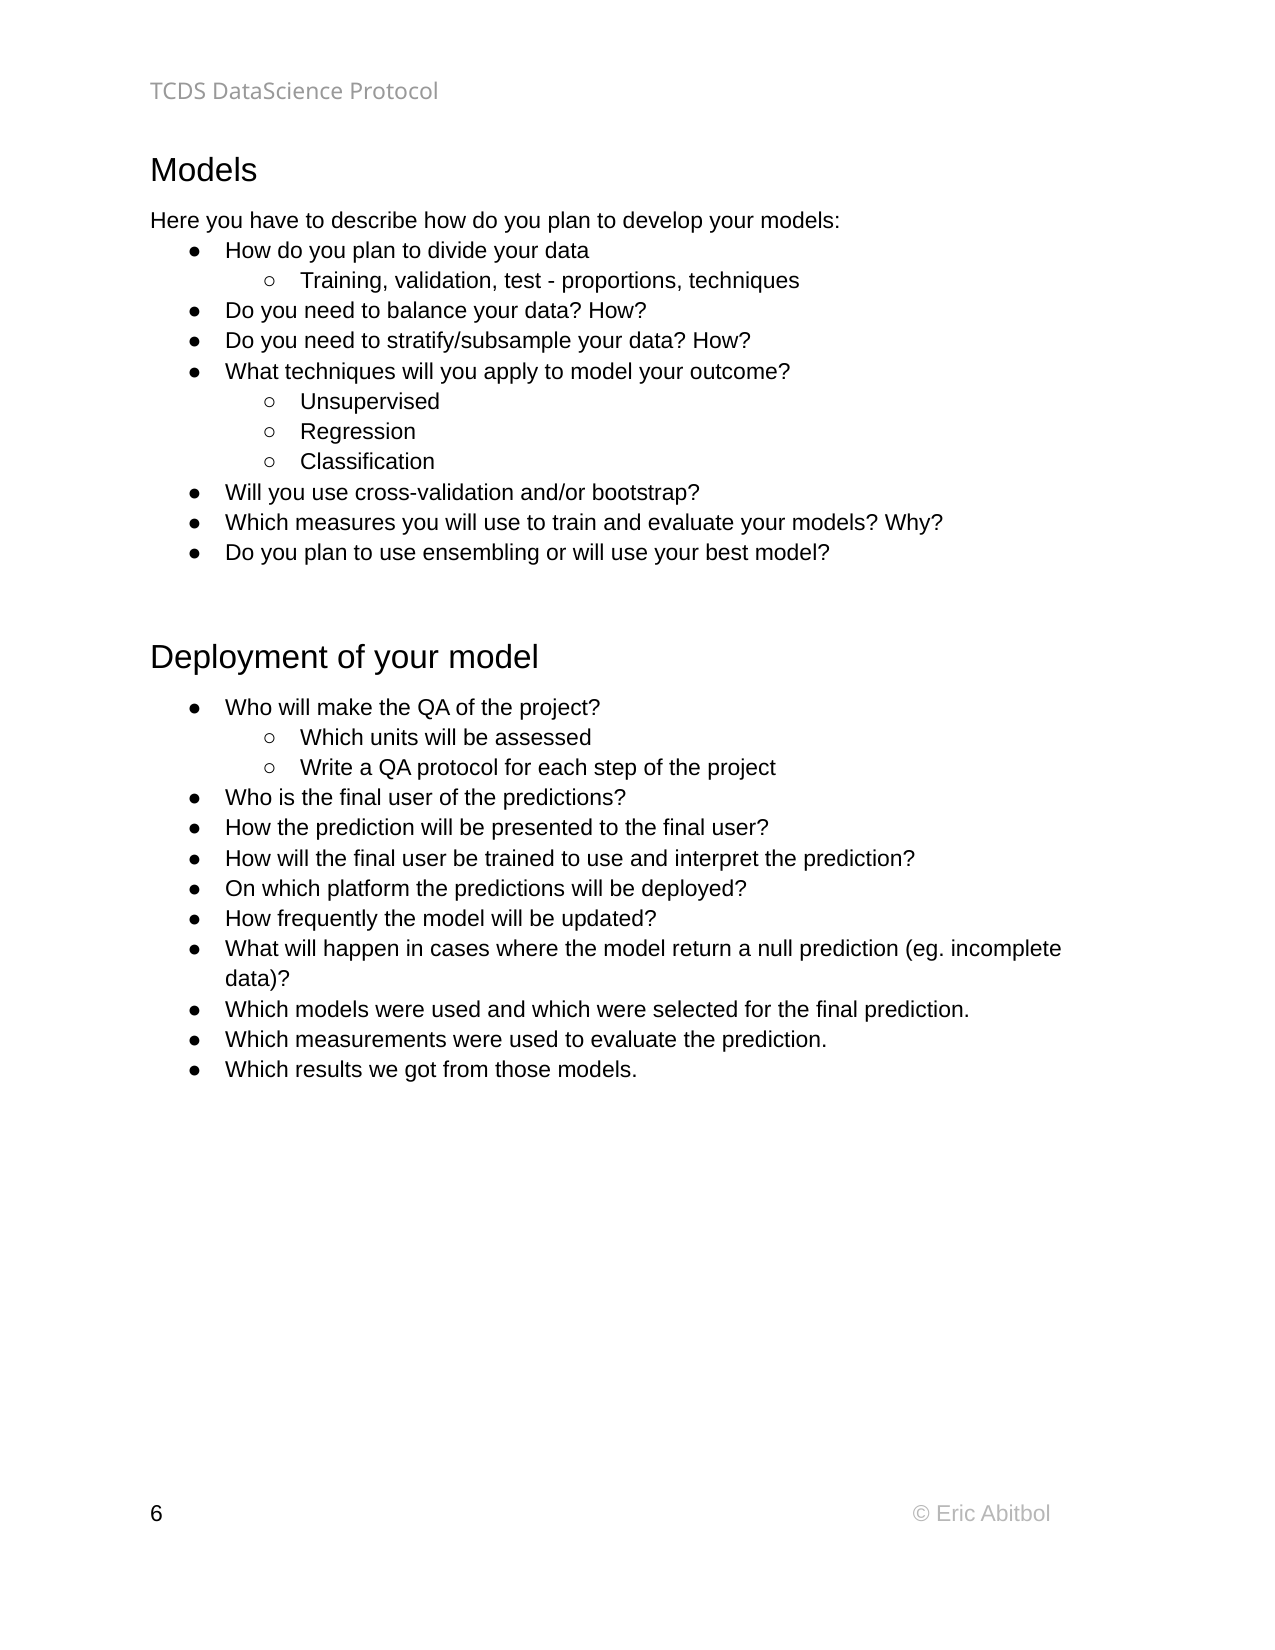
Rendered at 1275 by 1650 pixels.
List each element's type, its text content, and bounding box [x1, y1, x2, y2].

list Classification [262, 448, 1125, 475]
list How frequently the model will be updated? [187, 905, 1125, 931]
list Do you need to balance your data? How? [187, 297, 1125, 324]
list Which units will be assessed [262, 724, 1125, 750]
list Who will make the QA of the project? [187, 693, 1125, 720]
list Which measures you will use to train and evaluate your models? Why? [187, 509, 1125, 535]
subtitle Deployment of your model [150, 637, 1125, 675]
list Which results we got from those models. [187, 1056, 1125, 1082]
list How do you plan to divide your data [187, 237, 1125, 263]
list Do you plan to use ensembling or will use your best model? [187, 539, 1125, 565]
list Training, validation, test - proportions, techniques [262, 267, 1125, 293]
list What techniques will you apply to model your outcome? [187, 358, 1125, 384]
list How will the final user be trained to use and interpret the prediction? [187, 844, 1125, 871]
subtitle Models [150, 150, 1125, 188]
list Do you need to stratify/subsample your data? How? [187, 327, 1125, 354]
list Which models were used and which were selected for the final prediction. [187, 996, 1125, 1022]
list On which platform the predictions will be deployed? [187, 875, 1125, 901]
text Here you have to describe how do you plan to develop your models: [150, 207, 1125, 233]
list Will you use cross-validation and/or bootstrap? [187, 478, 1125, 505]
list How the prediction will be presented to the final user? [187, 814, 1125, 841]
list Regression [262, 418, 1125, 444]
list Unsupervised [262, 388, 1125, 414]
list Write a QA protocol for each step of the project [262, 754, 1125, 780]
list Which measurements were used to evaluate the prediction. [187, 1026, 1125, 1052]
list What will happen in cases where the model return a null prediction (eg. incomplete data)? [187, 935, 1125, 992]
list Who is the final user of the predictions? [187, 784, 1125, 811]
